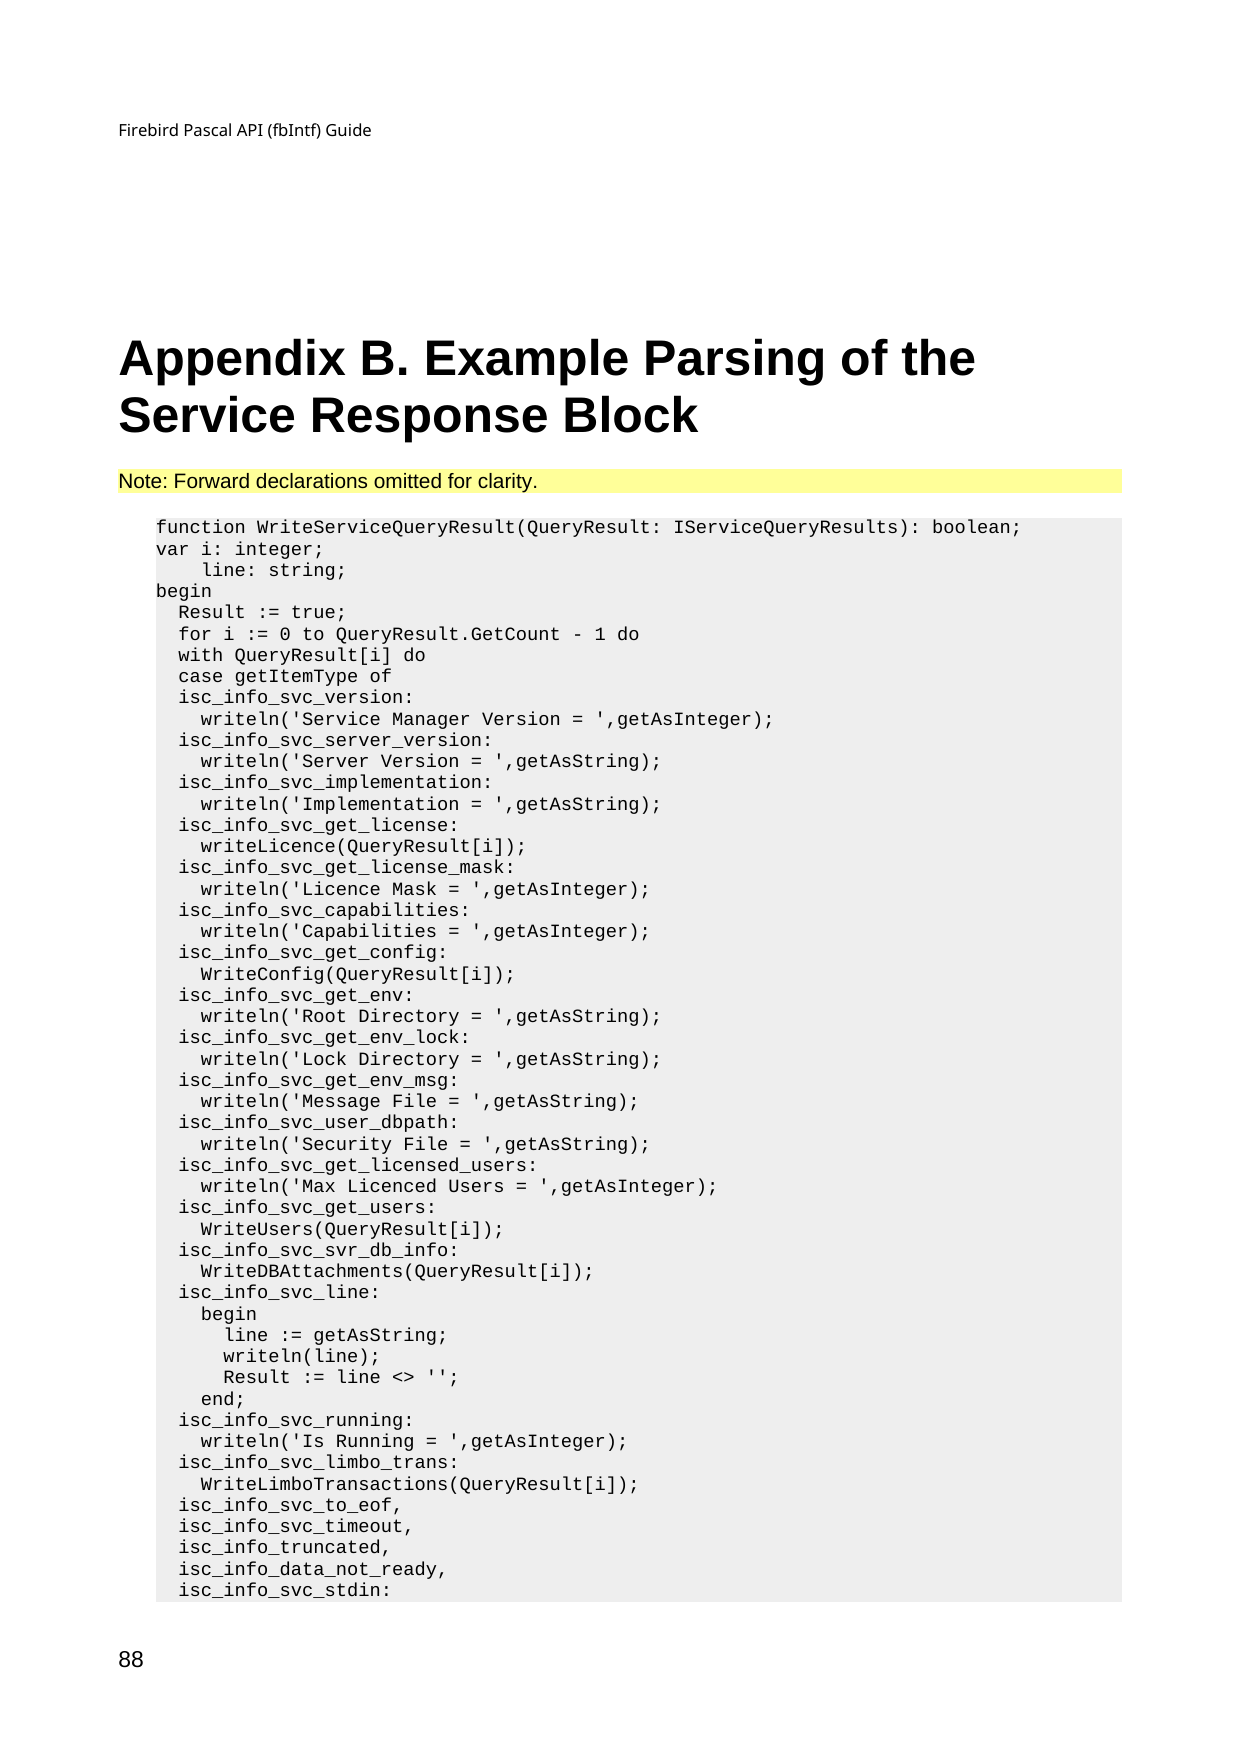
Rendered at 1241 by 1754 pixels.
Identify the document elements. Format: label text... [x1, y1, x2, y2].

text isc_info_svc_get_license_mask: [156, 858, 1122, 879]
list Example Parsing of the Service Response Block [118, 328, 1122, 443]
text Result := true; [156, 603, 1122, 624]
text Note: Forward declarations omitted for clarity. [118, 469, 1122, 493]
text isc_info_svc_stdin: [156, 1581, 1122, 1602]
text writeln('Licence Mask = ',getAsInteger); [156, 879, 1122, 901]
text function WriteServiceQueryResult(QueryResult: IServiceQueryResults): boolean; [156, 518, 1122, 539]
text WriteUsers(QueryResult[i]); [156, 1219, 1122, 1241]
text with QueryResult[i] do [156, 646, 1122, 667]
text isc_info_svc_implementation: [156, 773, 1122, 794]
text isc_info_svc_get_users: [156, 1198, 1122, 1219]
text writeln('Message File = ',getAsString); [156, 1092, 1122, 1113]
text line := getAsString; [156, 1326, 1122, 1347]
text case getItemType of [156, 667, 1122, 688]
text isc_info_truncated, [156, 1538, 1122, 1559]
text writeLicence(QueryResult[i]); [156, 837, 1122, 858]
text writeln('Capabilities = ',getAsInteger); [156, 922, 1122, 943]
text writeln('Is Running = ',getAsInteger); [156, 1432, 1122, 1453]
text writeln('Security File = ',getAsString); [156, 1134, 1122, 1156]
text begin [156, 1304, 1122, 1326]
text writeln('Root Directory = ',getAsString); [156, 1007, 1122, 1028]
text isc_info_svc_version: [156, 688, 1122, 709]
text WriteDBAttachments(QueryResult[i]); [156, 1262, 1122, 1283]
text writeln('Implementation = ',getAsString); [156, 794, 1122, 816]
text begin [156, 582, 1122, 603]
text isc_info_svc_user_dbpath: [156, 1113, 1122, 1134]
text isc_info_svc_get_licensed_users: [156, 1156, 1122, 1177]
text isc_info_svc_get_config: [156, 943, 1122, 964]
text isc_info_svc_server_version: [156, 731, 1122, 752]
text var i: integer; [156, 539, 1122, 561]
text isc_info_svc_timeout, [156, 1517, 1122, 1538]
text isc_info_svc_running: [156, 1411, 1122, 1432]
text Result := line <> ''; [156, 1368, 1122, 1389]
text end; [156, 1389, 1122, 1411]
text isc_info_svc_to_eof, [156, 1496, 1122, 1517]
text WriteConfig(QueryResult[i]); [156, 964, 1122, 986]
text for i := 0 to QueryResult.GetCount - 1 do [156, 624, 1122, 646]
text writeln('Service Manager Version = ',getAsInteger); [156, 709, 1122, 731]
text writeln('Lock Directory = ',getAsString); [156, 1049, 1122, 1071]
text writeln('Max Licenced Users = ',getAsInteger); [156, 1177, 1122, 1198]
text isc_info_svc_line: [156, 1283, 1122, 1304]
text isc_info_svc_limbo_trans: [156, 1453, 1122, 1474]
text WriteLimboTransactions(QueryResult[i]); [156, 1474, 1122, 1496]
text isc_info_data_not_ready, [156, 1559, 1122, 1581]
text isc_info_svc_get_env_msg: [156, 1071, 1122, 1092]
text isc_info_svc_get_env_lock: [156, 1028, 1122, 1049]
text isc_info_svc_capabilities: [156, 901, 1122, 922]
text writeln('Server Version = ',getAsString); [156, 752, 1122, 773]
text writeln(line); [156, 1347, 1122, 1368]
text line: string; [156, 561, 1122, 582]
text isc_info_svc_get_env: [156, 986, 1122, 1007]
text isc_info_svc_get_license: [156, 816, 1122, 837]
text isc_info_svc_svr_db_info: [156, 1241, 1122, 1262]
